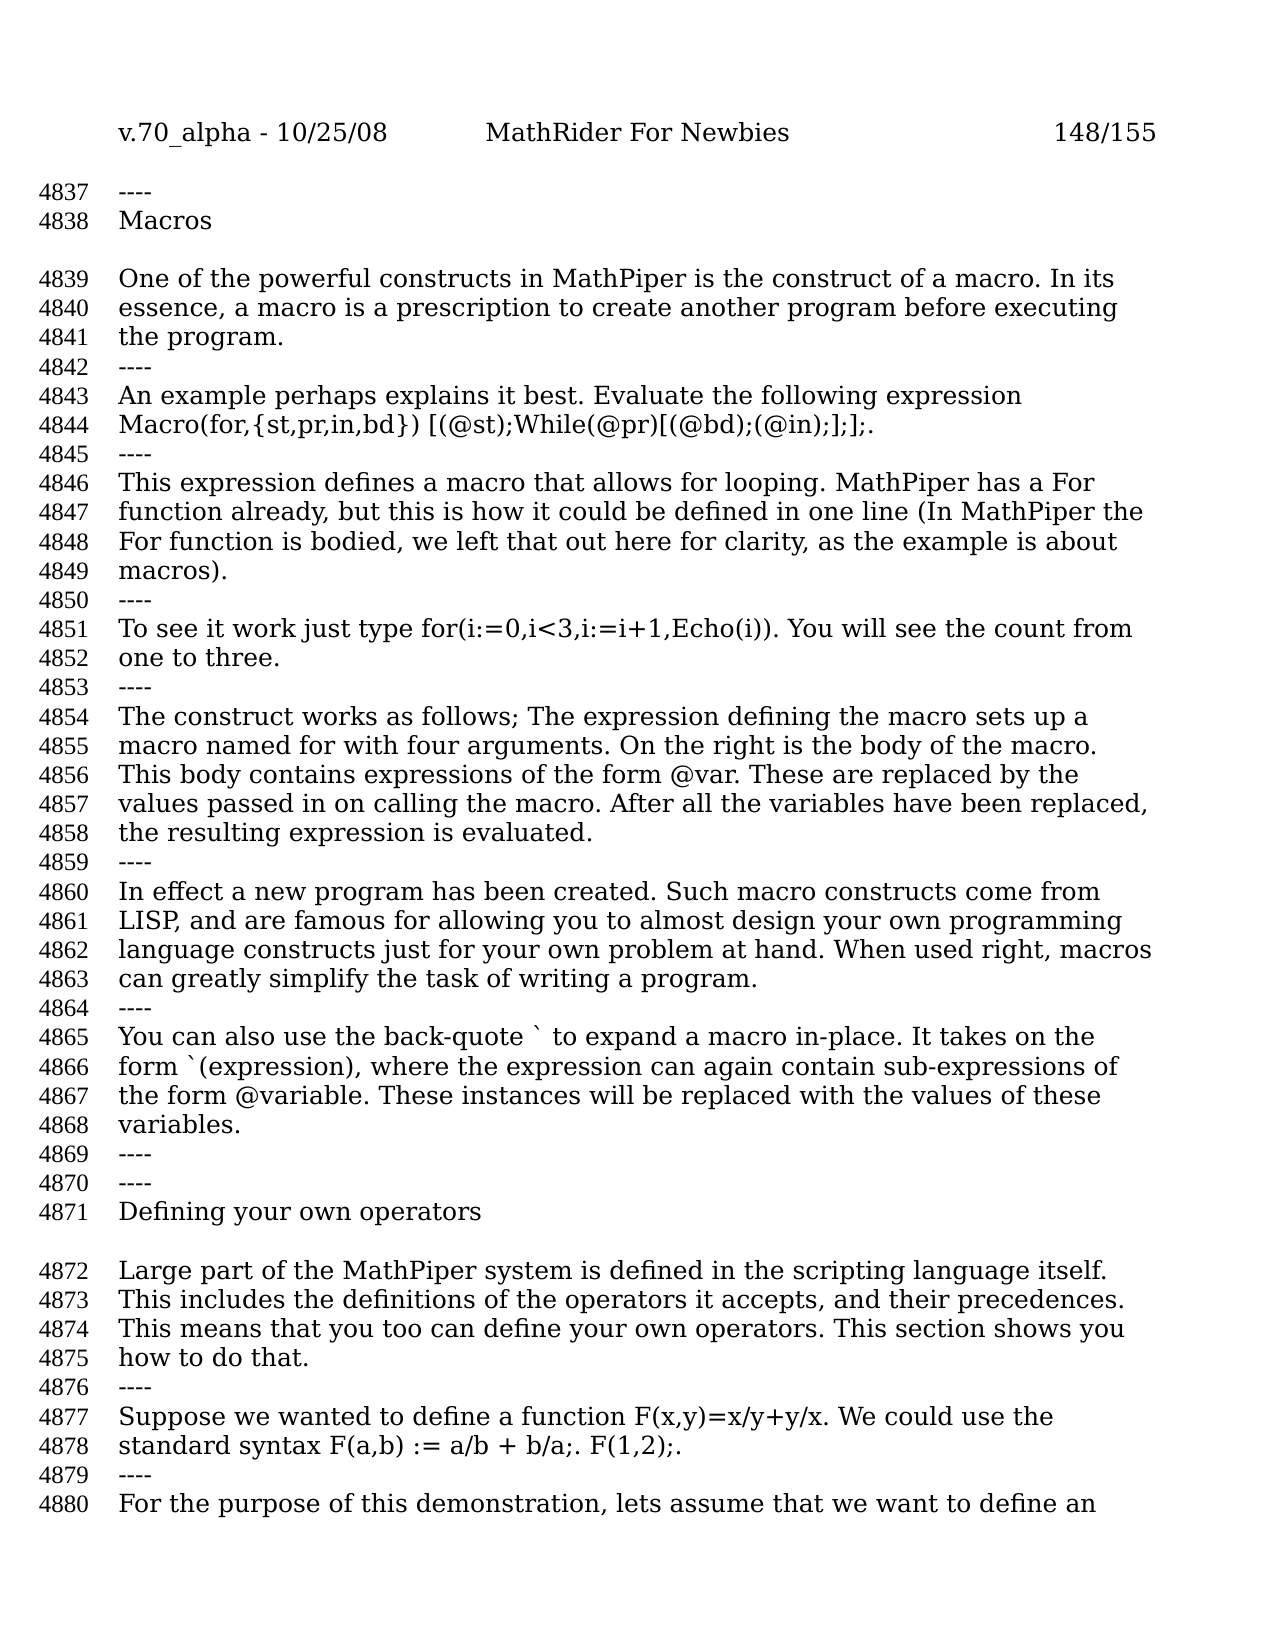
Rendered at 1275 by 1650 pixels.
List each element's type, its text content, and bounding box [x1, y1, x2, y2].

text ---- [118, 352, 1157, 381]
text One of the powerful constructs in MathPiper is the construct of a macro. In its essence, a macro is a prescription to create another program before executing the program. [118, 264, 1157, 352]
text ---- [118, 439, 1157, 468]
text The construct works as follows; The expression defining the macro sets up a macro named for with four arguments. On the right is the body of the macro. This body contains expressions of the form @var. These are replaced by the values passed in on calling the macro. After all the variables have been replaced, the resulting expression is evaluated. [118, 702, 1157, 848]
text Large part of the MathPiper system is defined in the scripting language itself. This includes the definitions of the operators it accepts, and their precedences. This means that you too can define your own operators. This section shows you how to do that. [118, 1256, 1157, 1373]
text ---- [118, 585, 1157, 614]
text For the purpose of this demonstration, lets assume that we want to define an [118, 1489, 1157, 1518]
text You can also use the back-quote ` to expand a macro in-place. It takes on the form `(expression), where the expression can again contain sub-expressions of the form @variable. These instances will be replaced with the values of these variables. [118, 1023, 1157, 1139]
text An example perhaps explains it best. Evaluate the following expression Macro(for,{st,pr,in,bd}) [(@st);While(@pr)[(@bd);(@in);];];. [118, 381, 1157, 439]
text To see it work just type for(i:=0,i<3,i:=i+1,Echo(i)). You will see the count from one to three. [118, 614, 1157, 673]
text This expression defines a macro that allows for looping. MathPiper has a For function already, but this is how it could be defined in one line (In MathPiper the For function is bodied, we left that out here for clarity, as the example is about macros). [118, 468, 1157, 585]
text ---- [118, 1460, 1157, 1489]
text Suppose we wanted to define a function F(x,y)=x/y+y/x. We could use the standard syntax F(a,b) := a/b + b/a;. F(1,2);. [118, 1402, 1157, 1460]
text ---- [118, 1373, 1157, 1402]
text ---- [118, 993, 1157, 1023]
text ---- [118, 177, 1157, 206]
text ---- [118, 1168, 1157, 1198]
text Defining your own operators [118, 1198, 1157, 1227]
text In effect a new program has been created. Such macro constructs come from LISP, and are famous for allowing you to almost design your own programming language constructs just for your own problem at hand. When used right, macros can greatly simplify the task of writing a program. [118, 877, 1157, 993]
text Macros [118, 206, 1157, 235]
text ---- [118, 848, 1157, 877]
text ---- [118, 1139, 1157, 1168]
text ---- [118, 673, 1157, 702]
